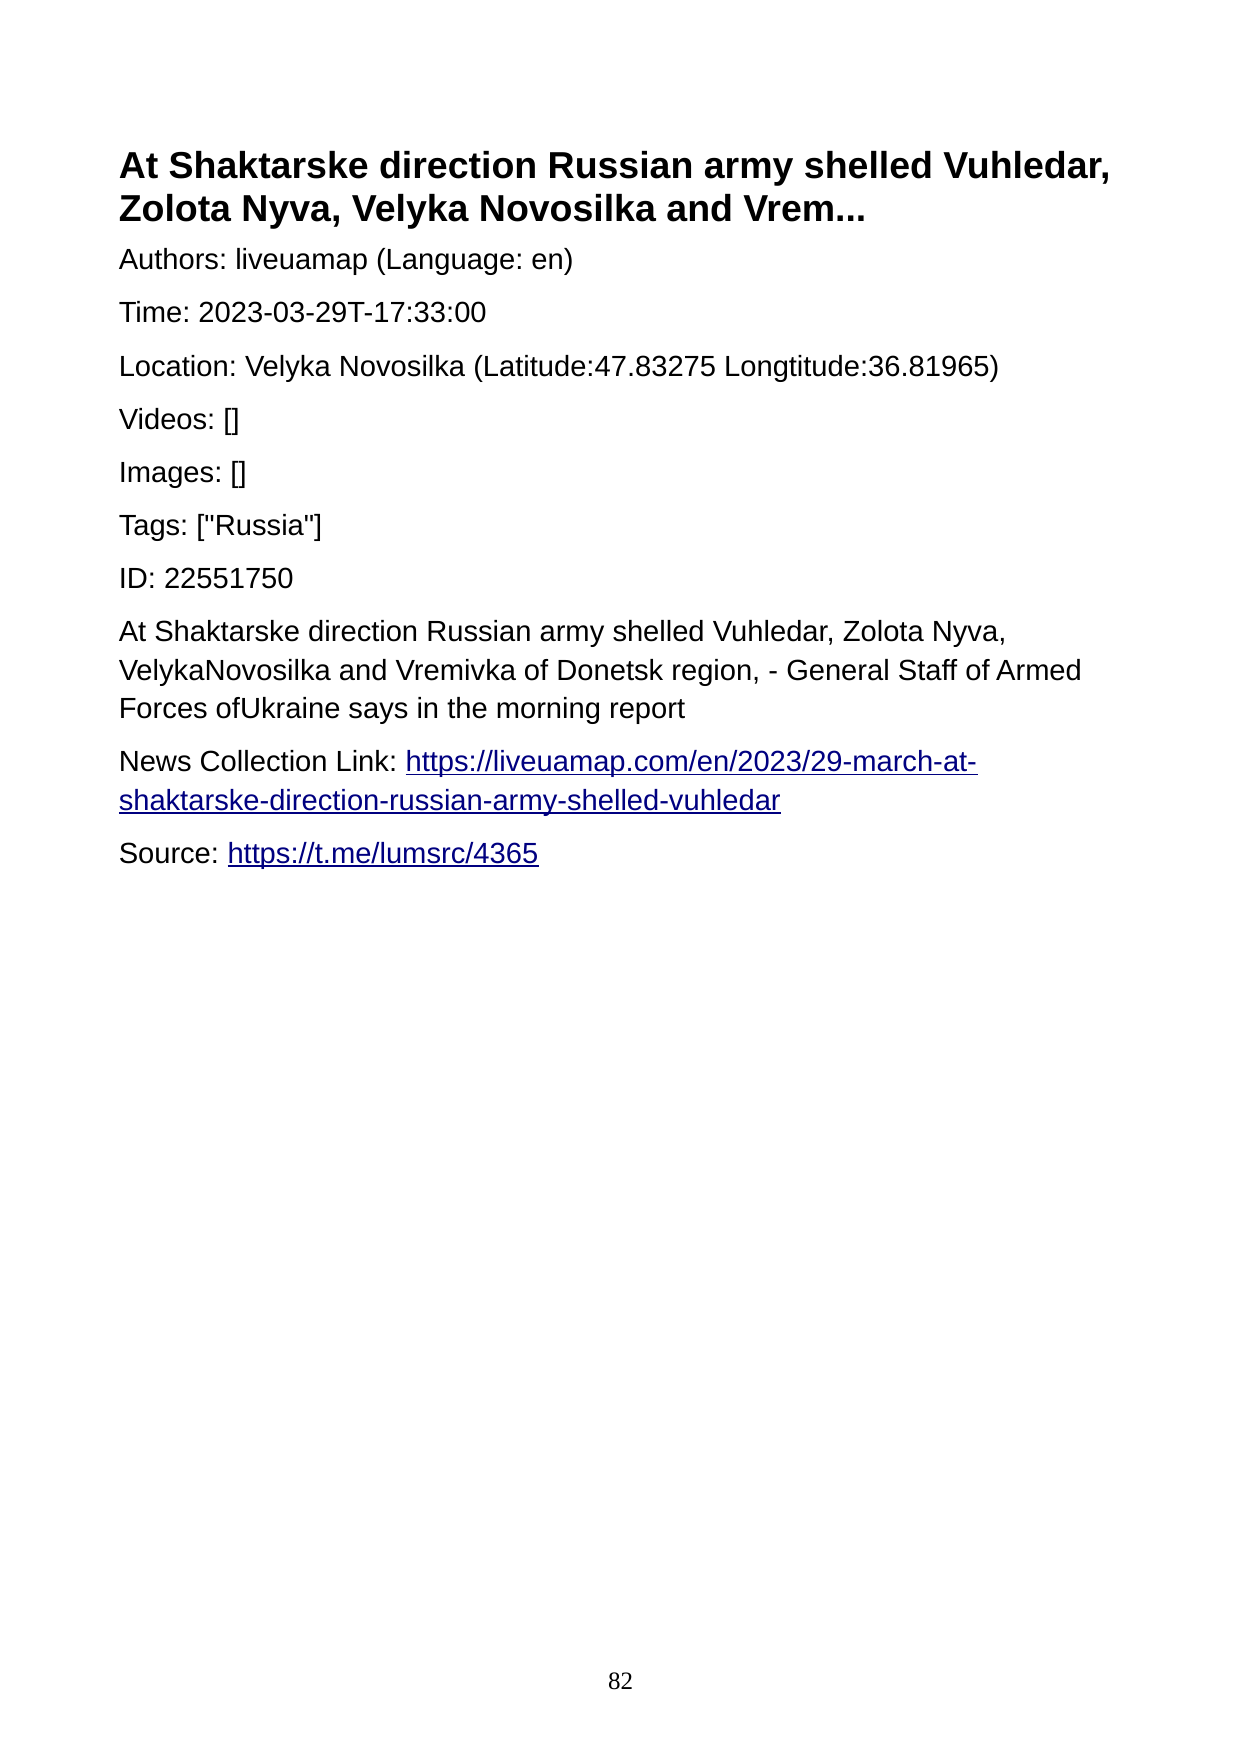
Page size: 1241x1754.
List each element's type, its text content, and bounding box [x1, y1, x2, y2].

text Tags: ["Russia"] [118, 508, 1122, 541]
text Images: [] [118, 455, 1122, 488]
text Videos: [] [118, 402, 1122, 435]
subtitle At Shaktarske direction Russian army shelled Vuhledar, Zolota Nyva, Velyka Novosilka and Vrem... [118, 143, 1122, 230]
text At Shaktarske direction Russian army shelled Vuhledar, Zolota Nyva, VelykaNovosilka and Vremivka of Donetsk region, - General Staff of Armed Forces ofUkraine says in the morning report [118, 614, 1122, 725]
text ID: 22551750 [118, 561, 1122, 594]
text Location: Velyka Novosilka (Latitude:47.83275 Longtitude:36.81965) [118, 348, 1122, 382]
text Authors: liveuamap (Language: en) [118, 242, 1122, 276]
text Source: https://t.me/lumsrc/4365 [118, 836, 1122, 869]
text News Collection Link: https://liveuamap.com/en/2023/29-march-at-shaktarske-direction-russian-army-shelled-vuhledar [118, 744, 1122, 816]
text Time: 2023-03-29T-17:33:00 [118, 295, 1122, 329]
